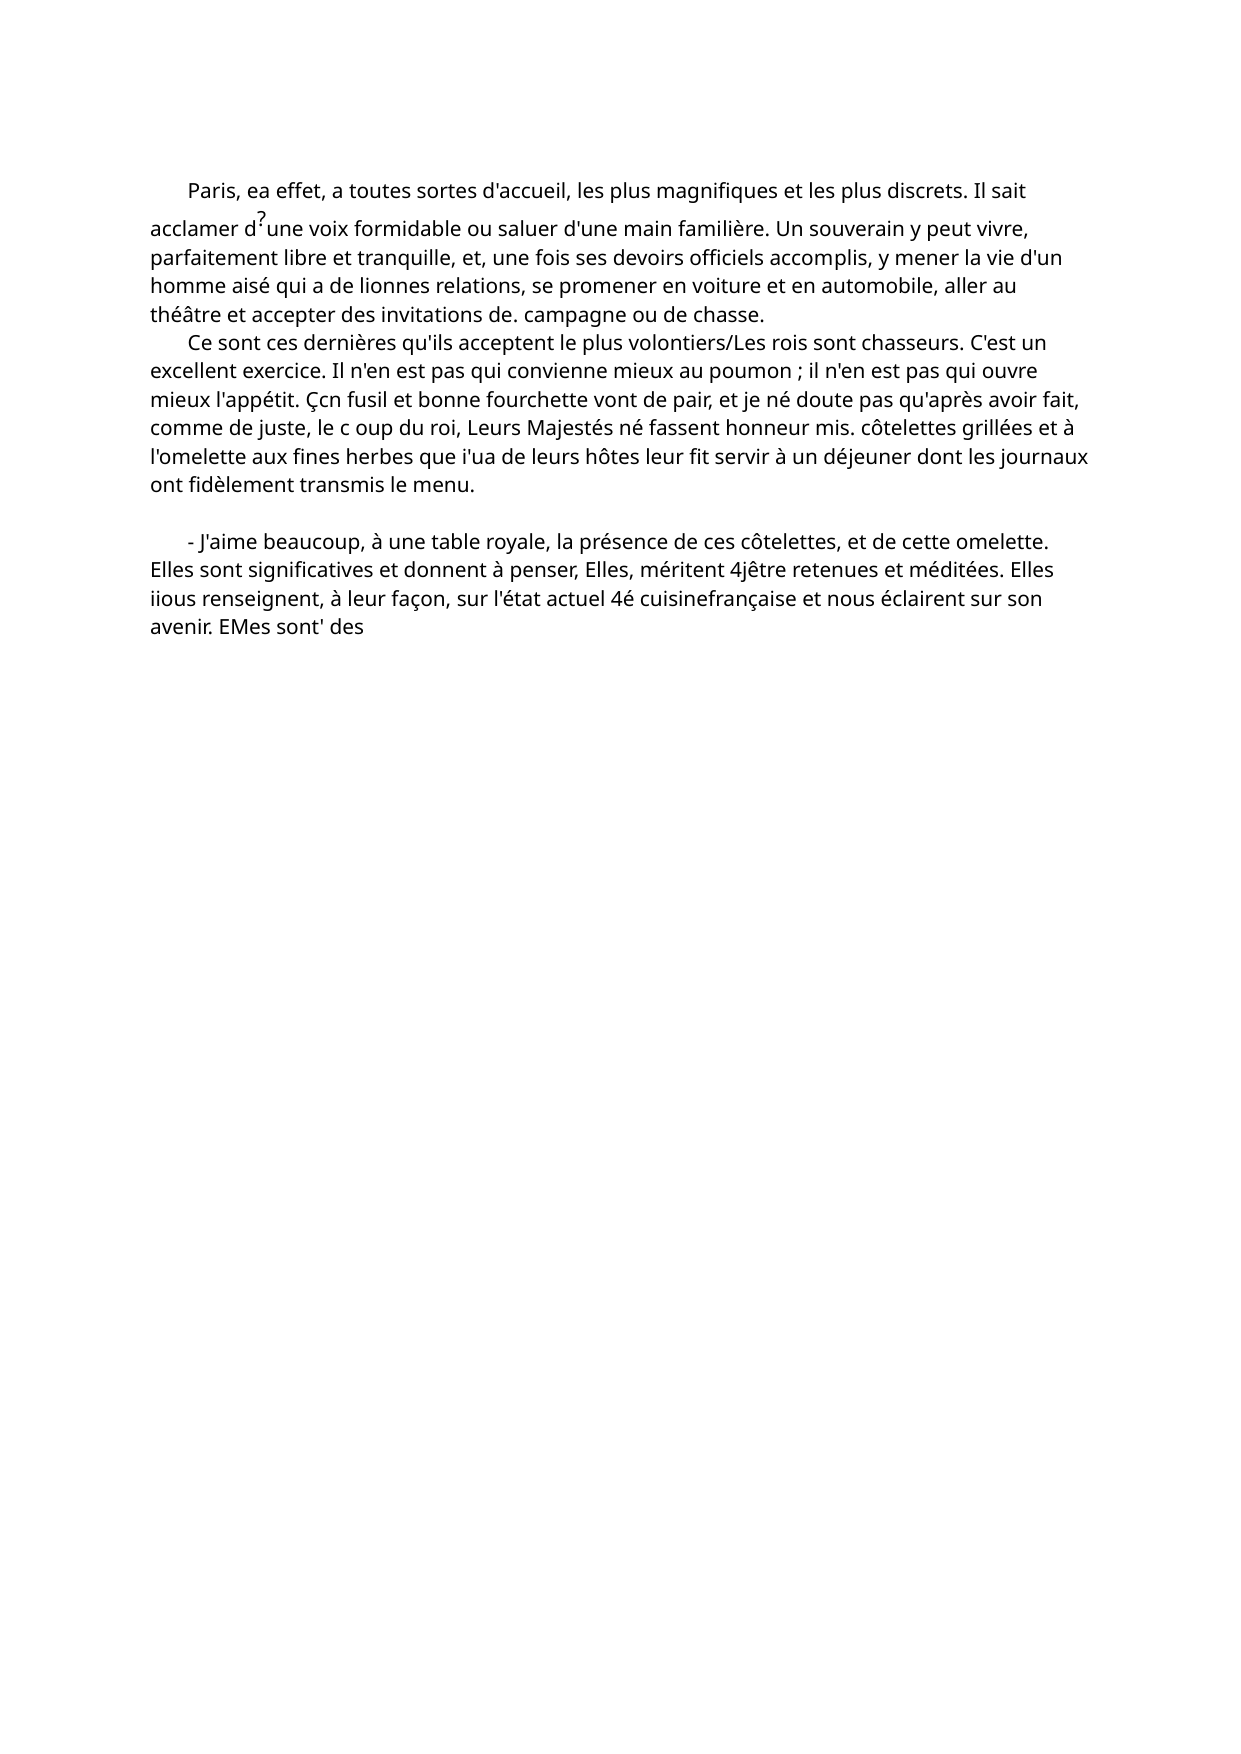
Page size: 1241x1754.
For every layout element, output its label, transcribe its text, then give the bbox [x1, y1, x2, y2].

text Paris, ea effet, a toutes sortes d'accueil, les plus magnifiques et les plus discrets. Il sait acclamer d?une voix formidable ou saluer d'une main fami­lière. Un souverain y peut vivre, parfaitement libre et tranquille, et, une fois ses devoirs officiels accom­plis, y mener la vie d'un homme aisé qui a de lionnes relations, se promener en voiture et en automobile, aller au théâtre et accepter des invita­tions de. campagne ou de chasse. [150, 176, 1090, 328]
text Ce sont ces dernières qu'ils acceptent le plus volontiers/Les rois sont chasseurs. C'est un excel­lent exercice. Il n'en est pas qui convienne mieux au poumon ; il n'en est pas qui ouvre mieux l'appétit. Çcn fusil et bonne fourchette vont de pair, et je né doute pas qu'après avoir fait, comme de juste, le c oup du roi, Leurs Majestés né fassent honneur mis. côtelettes grillées et à l'omelette aux fines her­bes que i'ua de leurs hôtes leur fit servir à un dé­jeuner dont les journaux ont fidèlement transmis le menu. [150, 328, 1090, 499]
text - J'aime beaucoup, à une table royale, la présence de ces côtelettes, et de cette omelette. Elles sont significatives et donnent à penser, Elles, méritent 4jêtre retenues et méditées. Elles iious renseignent, à leur façon, sur l'état actuel 4é cuisinefrançaise et nous éclairent sur son avenir. EMes sont' des [150, 527, 1090, 641]
